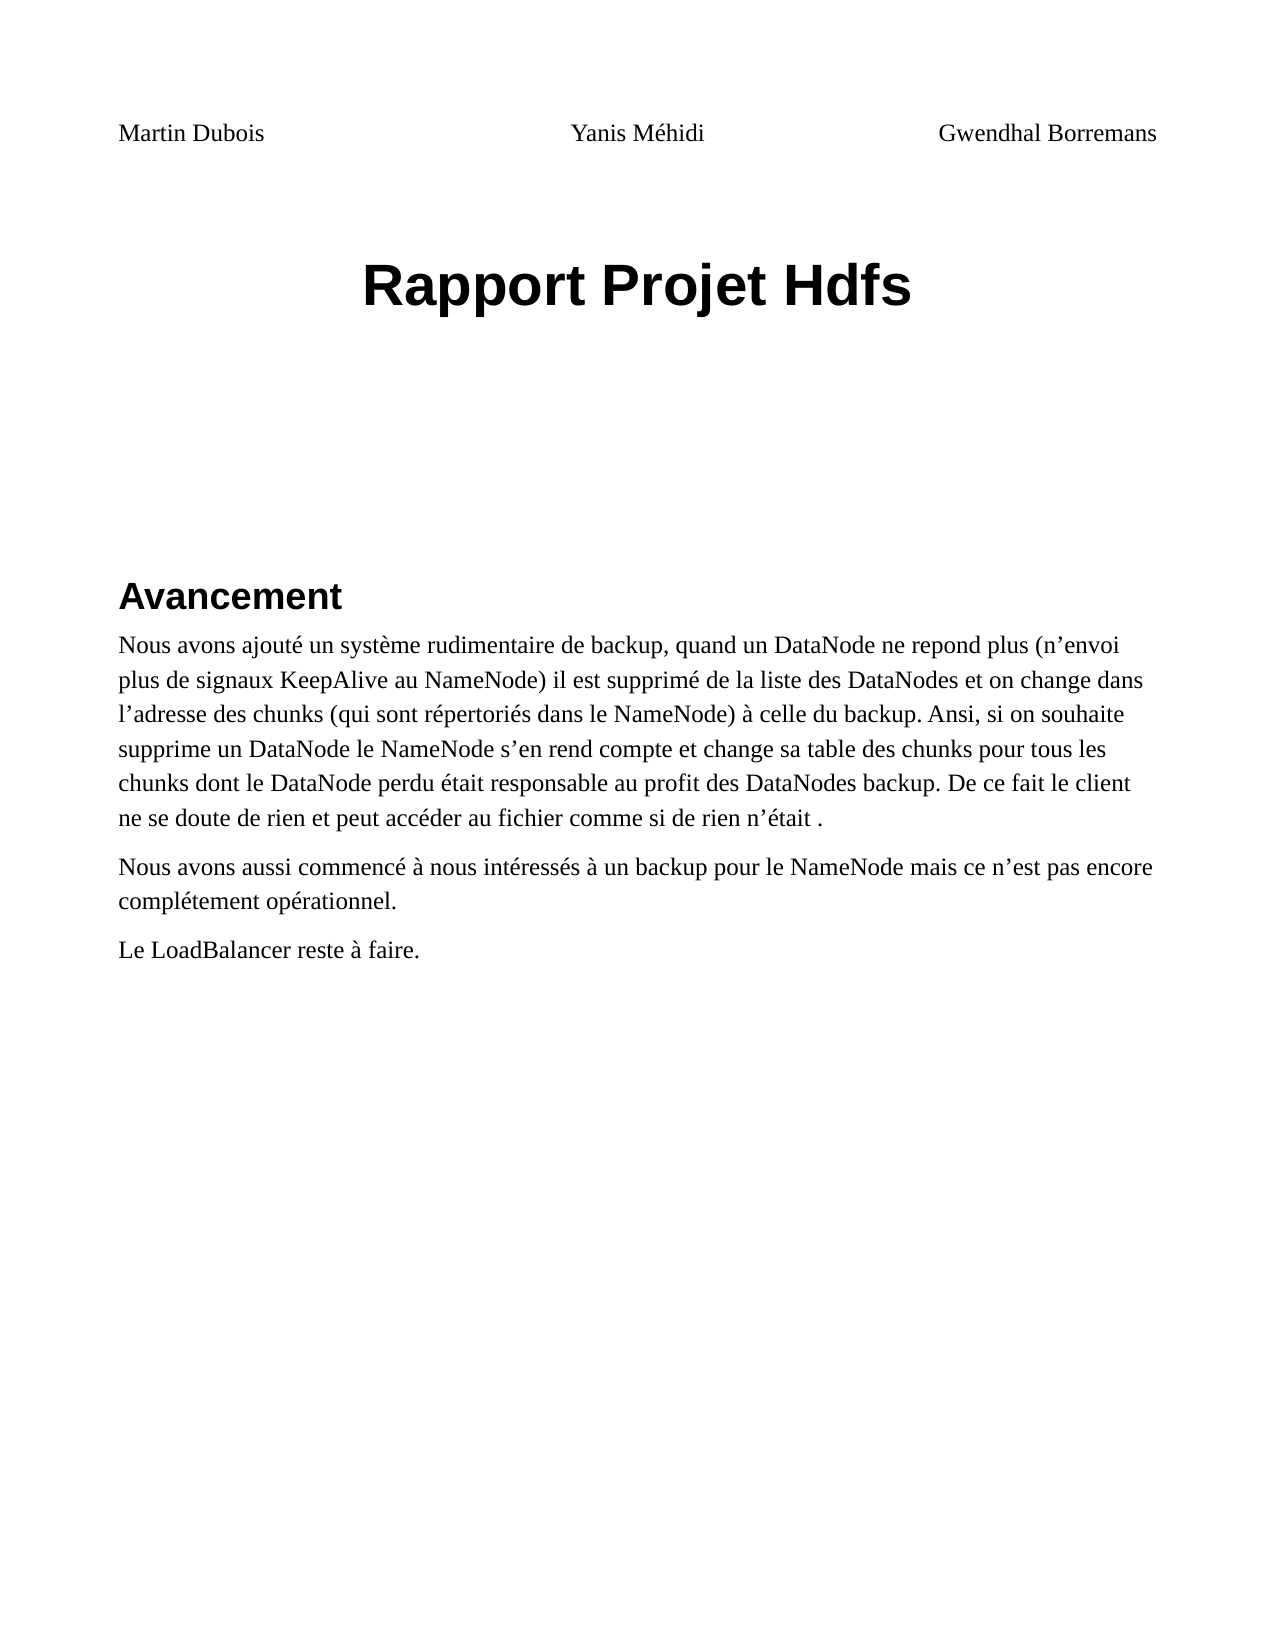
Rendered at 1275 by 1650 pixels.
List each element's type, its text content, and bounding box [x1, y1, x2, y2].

subtitle Avancement [118, 574, 1157, 618]
text Nous avons ajouté un système rudimentaire de backup, quand un DataNode ne repond plus (n’envoi plus de signaux KeepAlive au NameNode) il est supprimé de la liste des DataNodes et on change dans l’adresse des chunks (qui sont répertoriés dans le NameNode) à celle du backup. Ansi, si on souhaite supprime un DataNode le NameNode s’en rend compte et change sa table des chunks pour tous les chunks dont le DataNode perdu était responsable au profit des DataNodes backup. De ce fait le client ne se doute de rien et peut accéder au fichier comme si de rien n’était . [118, 630, 1157, 831]
text Nous avons aussi commencé à nous intéressés à un backup pour le NameNode mais ce n’est pas encore complétement opérationnel. [118, 852, 1157, 915]
title Rapport Projet Hdfs [118, 250, 1157, 317]
text Le LoadBalancer reste à faire. [118, 935, 1157, 964]
